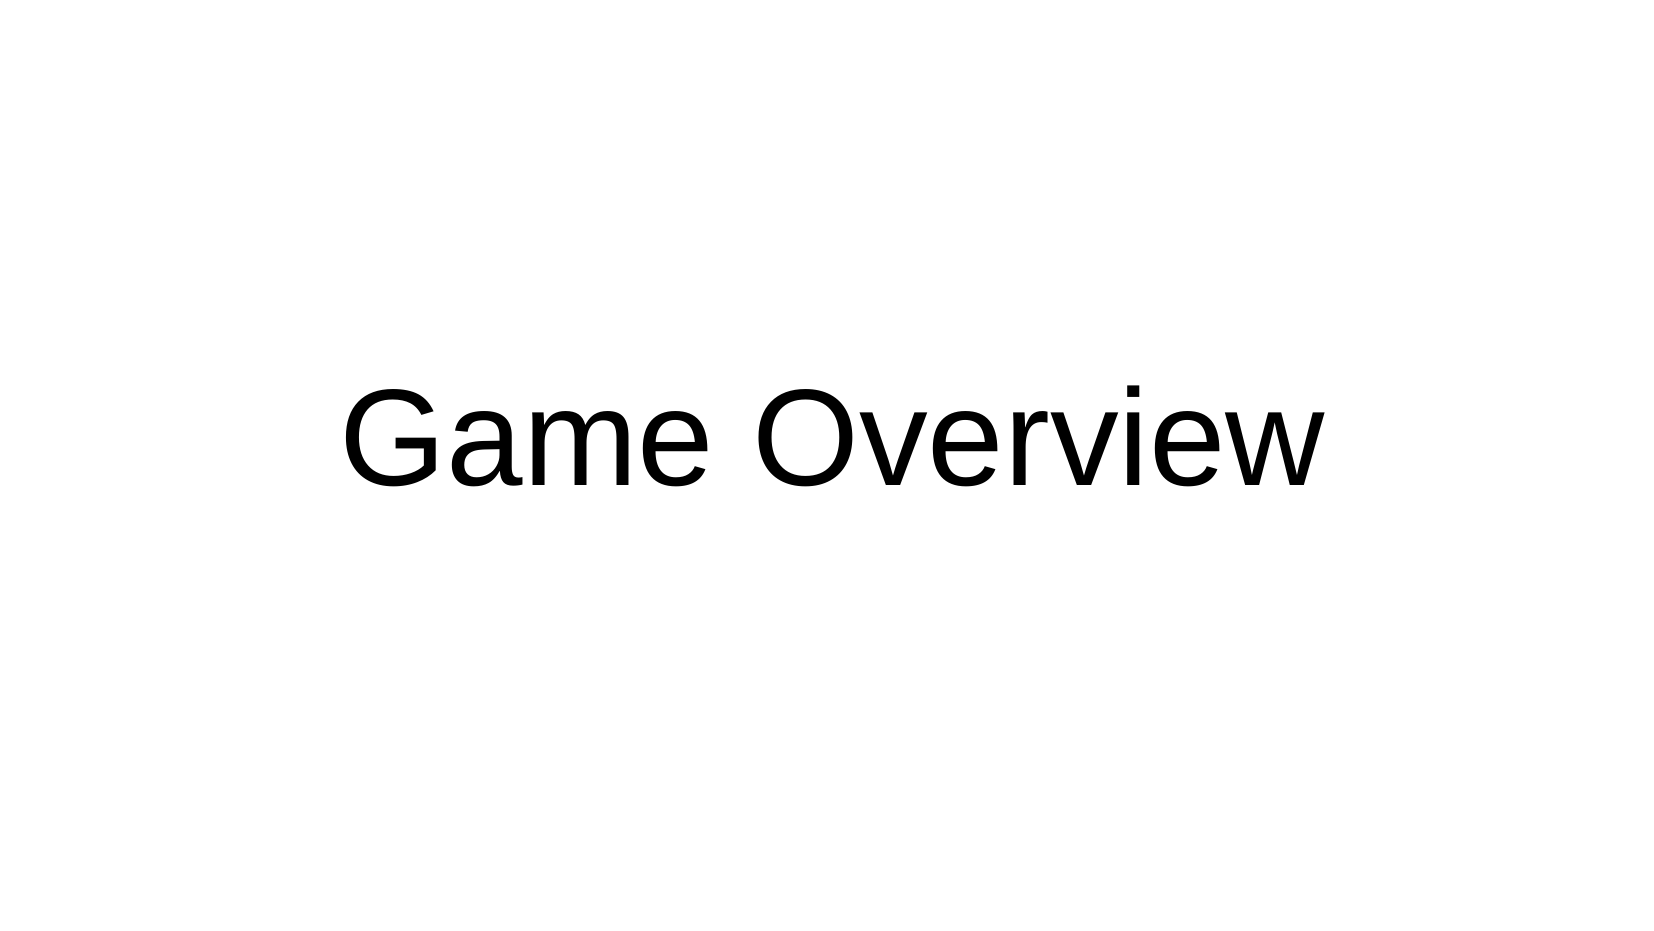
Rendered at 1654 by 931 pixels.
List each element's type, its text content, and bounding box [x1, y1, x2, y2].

subtitle Game Overview [88, 77, 1577, 798]
